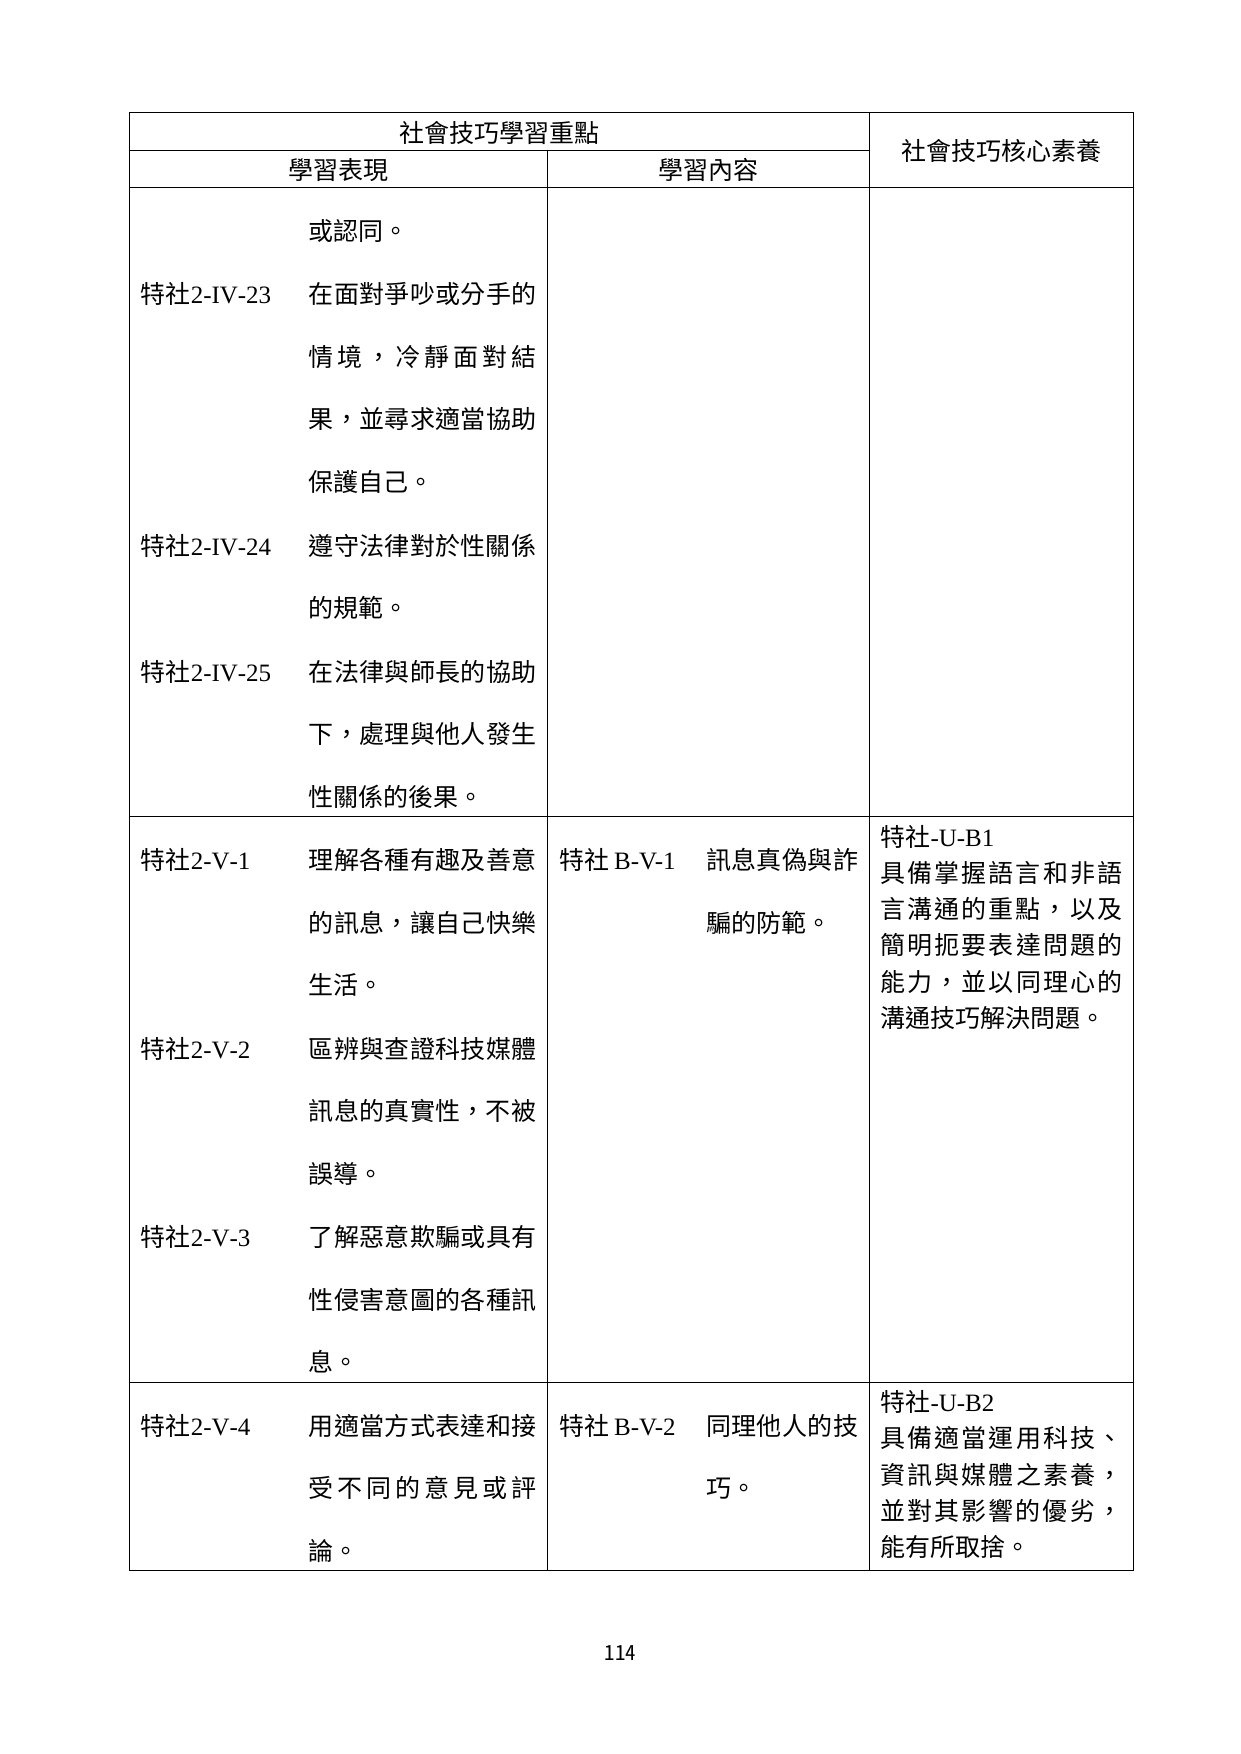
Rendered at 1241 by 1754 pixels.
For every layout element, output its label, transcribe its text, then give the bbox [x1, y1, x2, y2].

table_cell [870, 188, 1133, 816]
table_cell 學習表現 [130, 151, 547, 187]
table_cell 理解各種有趣及善意的訊息，讓自己快樂生活。 [298, 817, 547, 1004]
table_cell 在面對爭吵或分手的情境，冷靜面對結果，並尋求適當協助保護自己。 [298, 250, 547, 501]
table_cell 特社-U-B1 具備掌握語言和非語言溝通的重點，以及簡明扼要表達問題的能力，並以同理心的溝通技巧解決問題。 [870, 817, 1133, 1382]
table_header 社會技巧學習重點 [130, 113, 869, 149]
table_header 社會技巧核心素養 [870, 113, 1133, 187]
table_cell 區辨與查證科技媒體訊息的真實性，不被誤導。 [298, 1005, 547, 1193]
table_cell 用適當方式表達和接受不同的意見或評論。 [298, 1383, 547, 1570]
table_cell 特社2-V-2 [130, 1005, 297, 1193]
table_cell 特社B-V-1 [548, 817, 694, 1382]
table_cell 特社-U-B2 具備適當運用科技、資訊與媒體之素養，並對其影響的優劣，能有所取捨。 [870, 1383, 1133, 1570]
table_cell 學習內容 [548, 151, 869, 187]
table_cell 特社2-IV-23 [130, 250, 297, 501]
table_cell 了解惡意欺騙或具有性侵害意圖的各種訊息。 [298, 1193, 547, 1382]
table_cell 特社2-V-4 [130, 1383, 297, 1570]
table_cell [695, 188, 869, 816]
table_cell 特社2-V-3 [130, 1193, 297, 1382]
table_cell 同理他人的技巧。 [695, 1383, 869, 1570]
table_cell 訊息真偽與詐騙的防範。 [695, 817, 869, 1382]
table_cell [548, 188, 694, 816]
table_cell 特社B-V-2 [548, 1383, 694, 1570]
table_cell 遵守法律對於性關係的規範。 [298, 501, 547, 627]
table_cell 特社2-V-1 [130, 817, 297, 1004]
table_cell 特社2-IV-25 [130, 628, 297, 816]
table_cell 或認同。 [298, 188, 547, 250]
table_cell 在法律與師長的協助下，處理與他人發生性關係的後果。 [298, 628, 547, 816]
table_cell 特社2-IV-24 [130, 501, 297, 627]
table_cell [130, 188, 297, 250]
